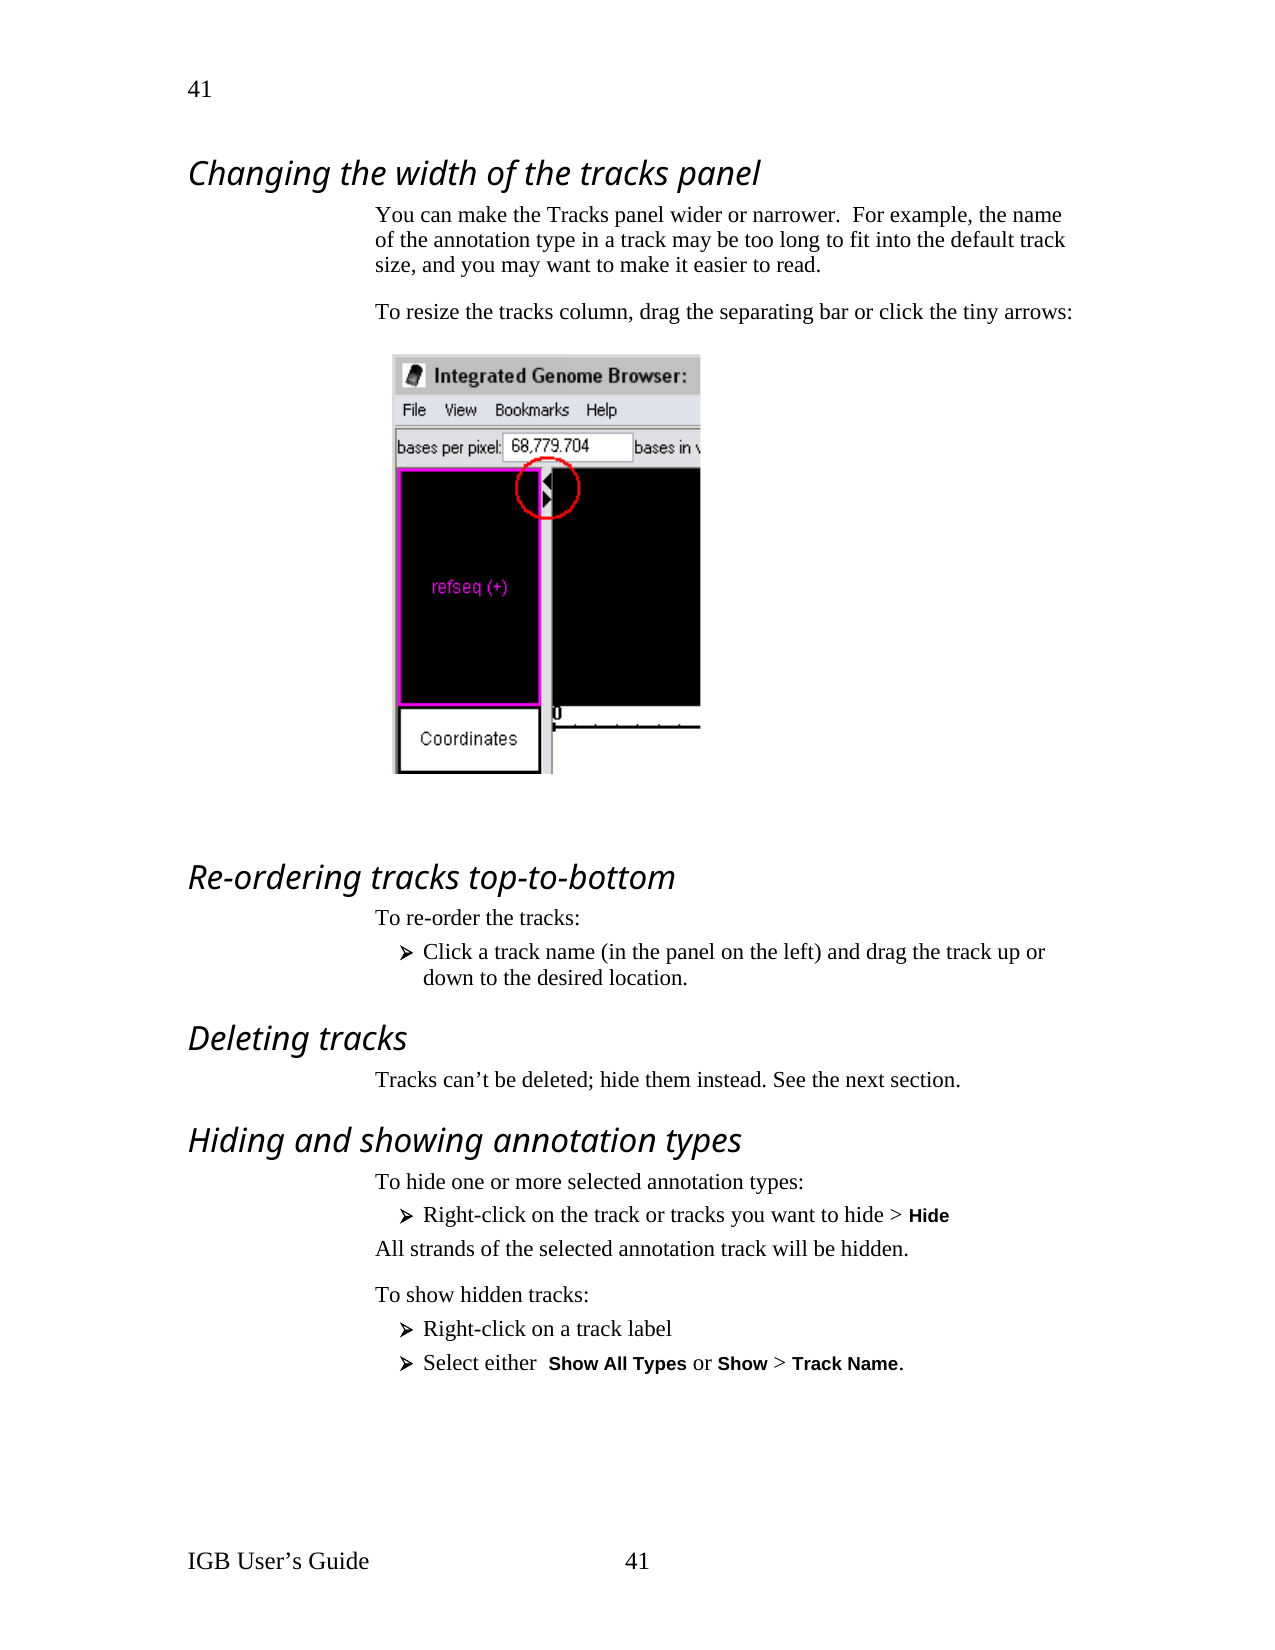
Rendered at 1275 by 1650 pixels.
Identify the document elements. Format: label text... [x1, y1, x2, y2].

list Click a track name (in the panel on the left) and drag the track up or down to the desired location. [399, 939, 1087, 990]
subtitle Changing the width of the tracks panel [187, 150, 1087, 195]
text To resize the tracks column, drag the separating bar or click the tiny arrows: [375, 299, 1087, 324]
subtitle Hiding and showing annotation types [187, 1117, 1087, 1162]
list Right-click on the track or tracks you want to hide > Hide [399, 1202, 1087, 1228]
list Select either Show All Types or Show > Track Name. [399, 1350, 1087, 1375]
text To re-order the tracks: [375, 905, 1087, 931]
subtitle Re-ordering tracks top-to-bottom [187, 854, 1087, 899]
picture [391, 354, 796, 774]
subtitle Deleting tracks [187, 1015, 1087, 1060]
text All strands of the selected annotation track will be hidden. [375, 1236, 1087, 1262]
list Right-click on a track label [399, 1316, 1087, 1342]
text To hide one or more selected annotation types: [375, 1169, 1087, 1194]
text You can make the Tracks panel wider or narrower. For example, the name of the annotation type in a track may be too long to fit into the default track size, and you may want to make it easier to read. [375, 202, 1087, 278]
text Tracks can’t be deleted; hide them instead. See the next section. [375, 1067, 1087, 1092]
text To show hidden tracks: [375, 1282, 1087, 1308]
